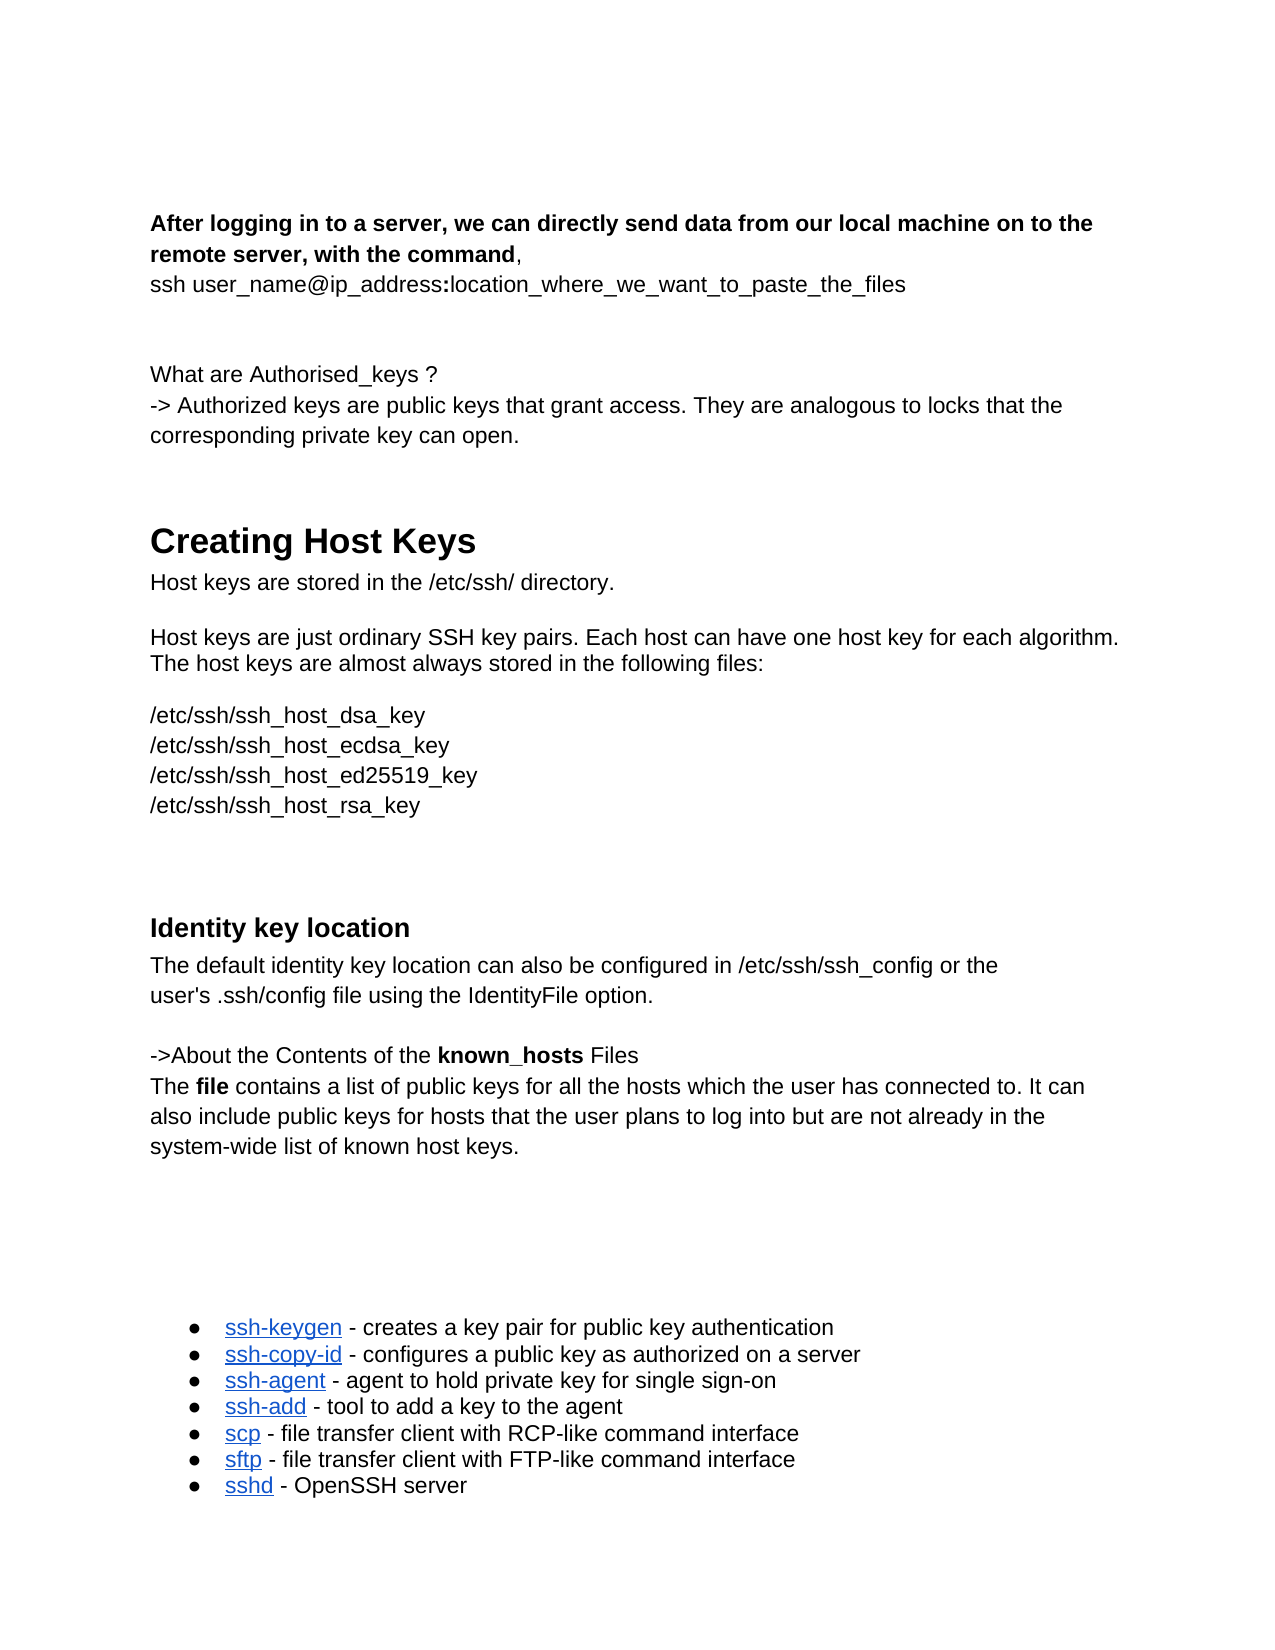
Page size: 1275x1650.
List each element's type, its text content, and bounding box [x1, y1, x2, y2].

text /etc/ssh/ssh_host_ecdsa_key [150, 732, 1125, 758]
list ssh-agent - agent to hold private key for single sign-on [187, 1367, 1125, 1393]
text ->About the Contents of the known_hosts Files [150, 1042, 1125, 1069]
subtitle Identity key location [150, 912, 1125, 943]
text /etc/ssh/ssh_host_dsa_key [150, 702, 1125, 728]
list ssh-add - tool to add a key to the agent [187, 1393, 1125, 1420]
text /etc/ssh/ssh_host_ed25519_key [150, 762, 1125, 788]
text /etc/ssh/ssh_host_rsa_key [150, 792, 1125, 819]
list scp - file transfer client with RCP-like command interface [187, 1420, 1125, 1446]
text The default identity key location can also be configured in /etc/ssh/ssh_config or the user's .ssh/config file using the IdentityFile option. [150, 952, 1125, 1008]
text Host keys are just ordinary SSH key pairs. Each host can have one host key for each algorithm. The host keys are almost always stored in the following files: [150, 624, 1125, 677]
list ssh-keygen - creates a key pair for public key authentication [187, 1314, 1125, 1341]
text ssh user_name@ip_address:location_where_we_want_to_paste_the_files [150, 271, 1125, 297]
text The file contains a list of public keys for all the hosts which the user has connected to. It can also include public keys for hosts that the user plans to log into but are not already in the system-wide list of known host keys. [150, 1073, 1125, 1159]
list sshd - OpenSSH server [187, 1472, 1125, 1499]
list ssh-copy-id - configures a public key as authorized on a server [187, 1341, 1125, 1367]
text What are Authorised_keys ? [150, 361, 1125, 388]
list sftp - file transfer client with FTP-like command interface [187, 1446, 1125, 1472]
subtitle Creating Host Keys [150, 520, 1125, 561]
text -> Authorized keys are public keys that grant access. They are analogous to locks that the corresponding private key can open. [150, 392, 1125, 448]
text Host keys are stored in the /etc/ssh/ directory. [150, 569, 1125, 595]
text After logging in to a server, we can directly send data from our local machine on to the remote server, with the command, [150, 210, 1125, 267]
